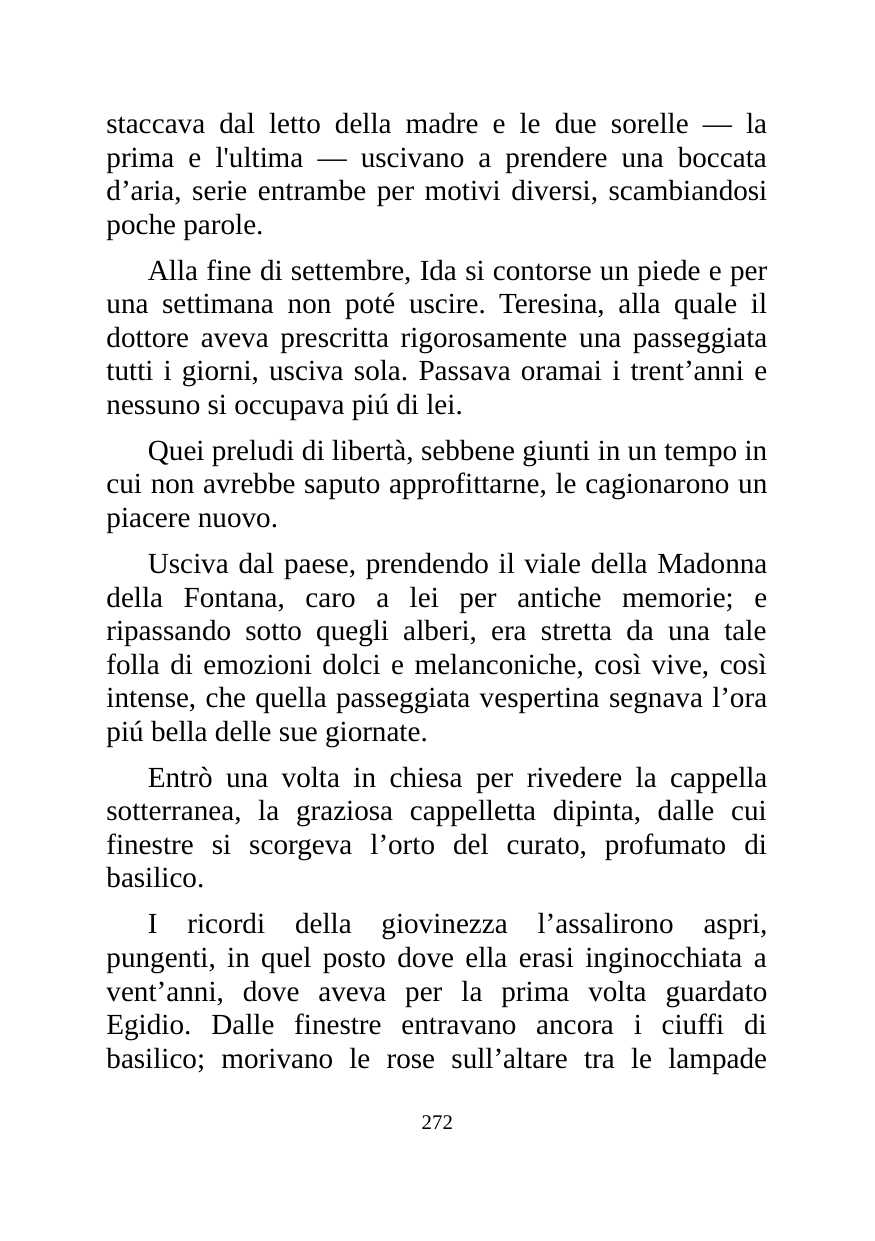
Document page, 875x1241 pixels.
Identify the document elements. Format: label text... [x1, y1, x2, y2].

text Entrò una volta in chiesa per rivedere la cappella sotterranea, la graziosa cappelletta dipinta, dalle cui finestre si scorgeva l’orto del curato, profumato di basilico. [106, 760, 768, 894]
text I ricordi della giovinezza l’assalirono aspri, pungenti, in quel posto dove ella erasi inginocchiata a vent’anni, dove aveva per la prima volta guardato Egidio. Dalle finestre entravano ancora i ciuffi di basilico; morivano le rose sull’altare tra le lampade [106, 907, 768, 1074]
text staccava dal letto della madre e le due sorelle — la prima e l'ultima — uscivano a prendere una boccata d’aria, serie entrambe per motivi diversi, scambiandosi poche parole. [106, 106, 768, 240]
text Quei preludi di libertà, sebbene giunti in un tempo in cui non avrebbe saputo approfittarne, le cagionarono un piacere nuovo. [106, 433, 768, 534]
text Alla fine di settembre, Ida si contorse un piede e per una settimana non poté uscire. Teresina, alla quale il dottore aveva prescritta rigorosamente una passeggiata tutti i giorni, usciva sola. Passava oramai i trent’anni e nessuno si occupava piú di lei. [106, 253, 768, 421]
text Usciva dal paese, prendendo il viale della Madonna della Fontana, caro a lei per antiche memorie; e ripassando sotto quegli alberi, era stretta da una tale folla di emozioni dolci e melanconiche, così vive, così intense, che quella passeggiata vespertina segnava l’ora piú bella delle sue giornate. [106, 546, 768, 747]
